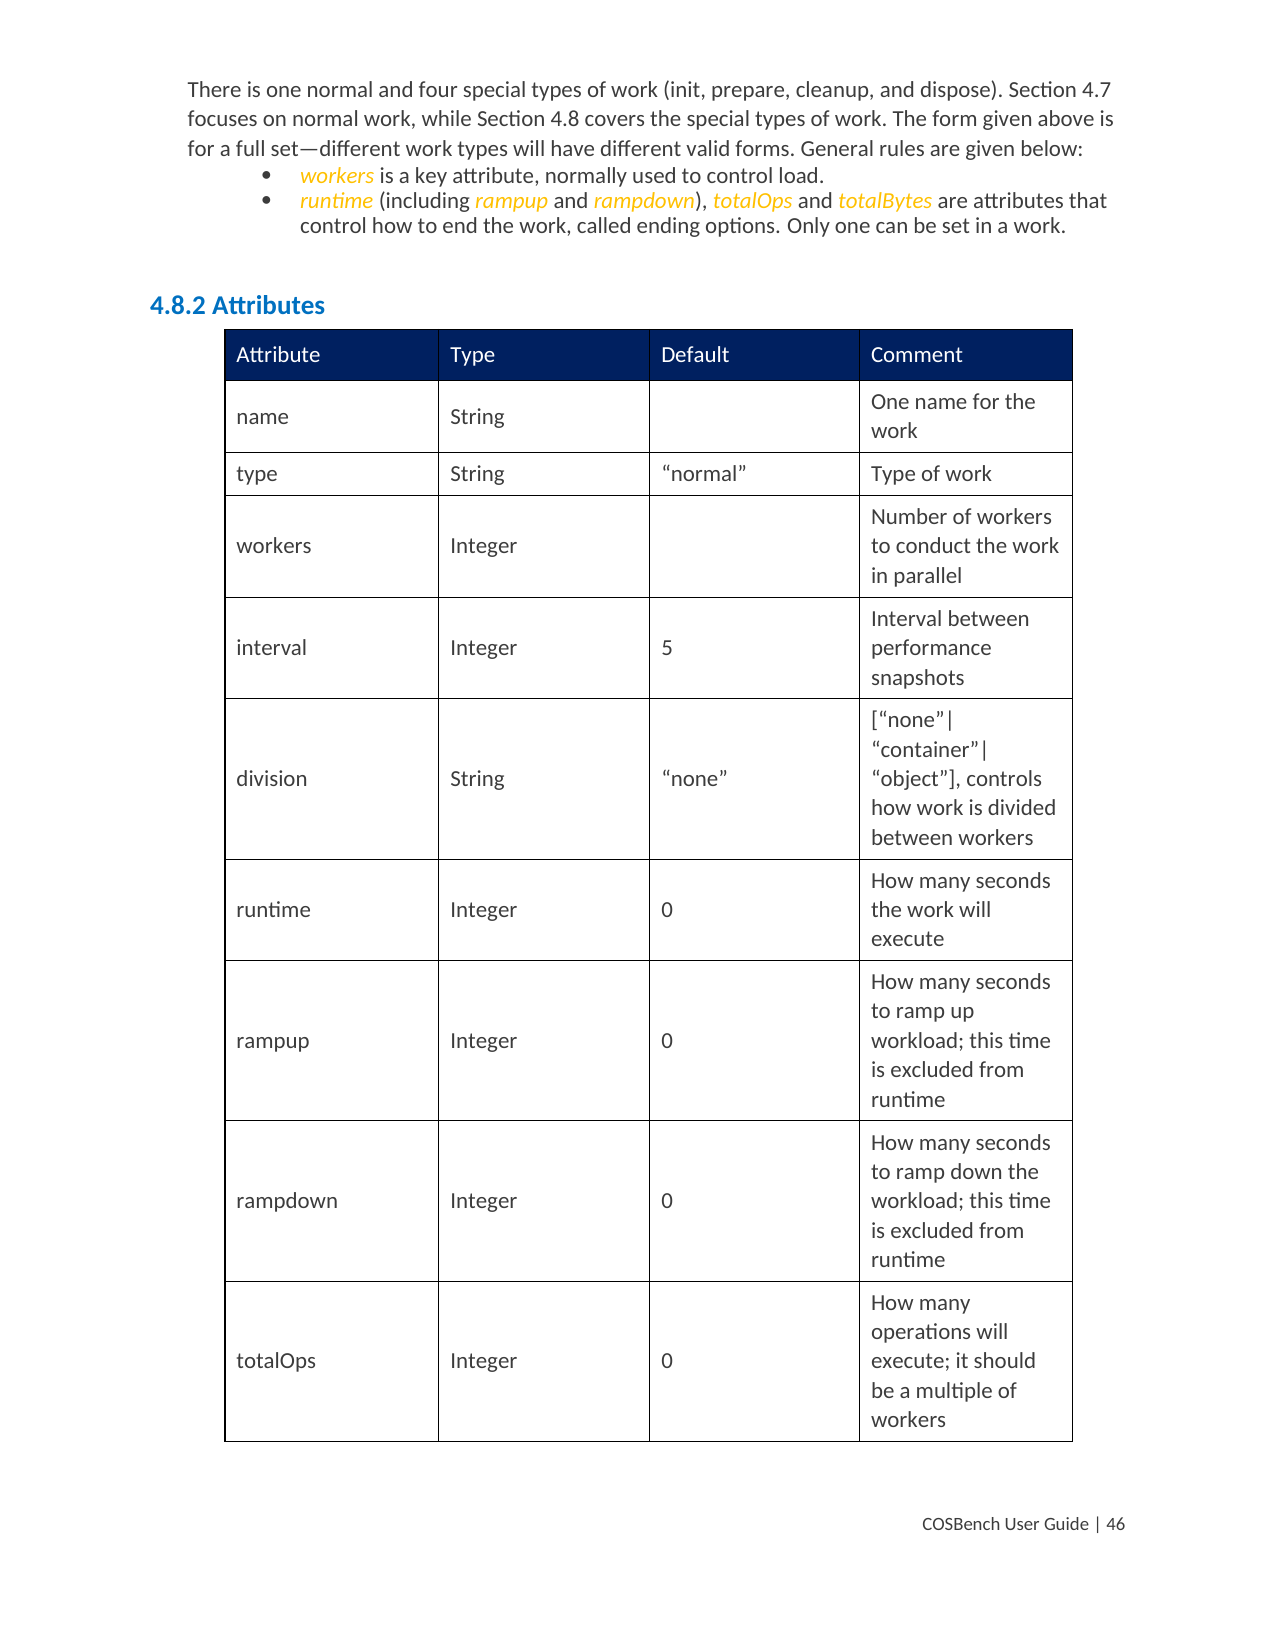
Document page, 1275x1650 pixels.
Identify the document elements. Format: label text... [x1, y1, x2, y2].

subtitle Attributes [150, 288, 1125, 321]
table_header Comment [860, 330, 1072, 380]
table_cell 0 [650, 1121, 859, 1281]
table_cell 0 [650, 1282, 859, 1441]
table_cell “none” [650, 699, 859, 858]
table_cell 5 [650, 598, 859, 698]
table_cell rampdown [226, 1121, 438, 1281]
table_cell [650, 381, 859, 452]
table_cell Integer [439, 860, 649, 960]
list runtime (including rampup and rampdown), totalOps and totalBytes are attributes that control how to end the work, called ending options. Only one can be set in a work. [262, 188, 1125, 238]
table_cell String [439, 381, 649, 452]
table_cell Integer [439, 1121, 649, 1281]
table_cell Number of workers to conduct the work in parallel [860, 496, 1072, 597]
table_cell totalOps [226, 1282, 438, 1441]
list workers is a key attribute, normally used to control load. [262, 163, 1125, 188]
table_cell Integer [439, 1282, 649, 1441]
table_cell division [226, 699, 438, 858]
text There is one normal and four special types of work (init, prepare, cleanup, and dispose). Section 4.7 focuses on normal work, while Section 4.8 covers the special types of work. The form given above is for a full set—different work types will have different valid forms. General rules are given below: [187, 75, 1125, 162]
table_cell rampup [226, 961, 438, 1120]
table_cell How many operations will execute; it should be a multiple of workers [860, 1282, 1072, 1441]
table_cell How many seconds the work will execute [860, 860, 1072, 960]
table_cell Integer [439, 961, 649, 1120]
table_header Attribute [226, 330, 438, 380]
table_header Type [439, 330, 649, 380]
table_cell runtime [226, 860, 438, 960]
table_cell String [439, 453, 649, 495]
table_cell Integer [439, 496, 649, 597]
table_cell One name for the work [860, 381, 1072, 452]
table_cell String [439, 699, 649, 858]
table_cell workers [226, 496, 438, 597]
table_cell 0 [650, 961, 859, 1120]
table_cell 0 [650, 860, 859, 960]
table_cell [650, 496, 859, 597]
table_header Default [650, 330, 859, 380]
table_cell [“none”| “container”| “object”], controls how work is divided between workers [860, 699, 1072, 858]
table_cell Integer [439, 598, 649, 698]
table_cell Type of work [860, 453, 1072, 495]
table_cell “normal” [650, 453, 859, 495]
table_cell Interval between performance snapshots [860, 598, 1072, 698]
table_cell name [226, 381, 438, 452]
table_cell type [226, 453, 438, 495]
table_cell interval [226, 598, 438, 698]
table_cell How many seconds to ramp up workload; this time is excluded from runtime [860, 961, 1072, 1120]
table_cell How many seconds to ramp down the workload; this time is excluded from runtime [860, 1121, 1072, 1281]
